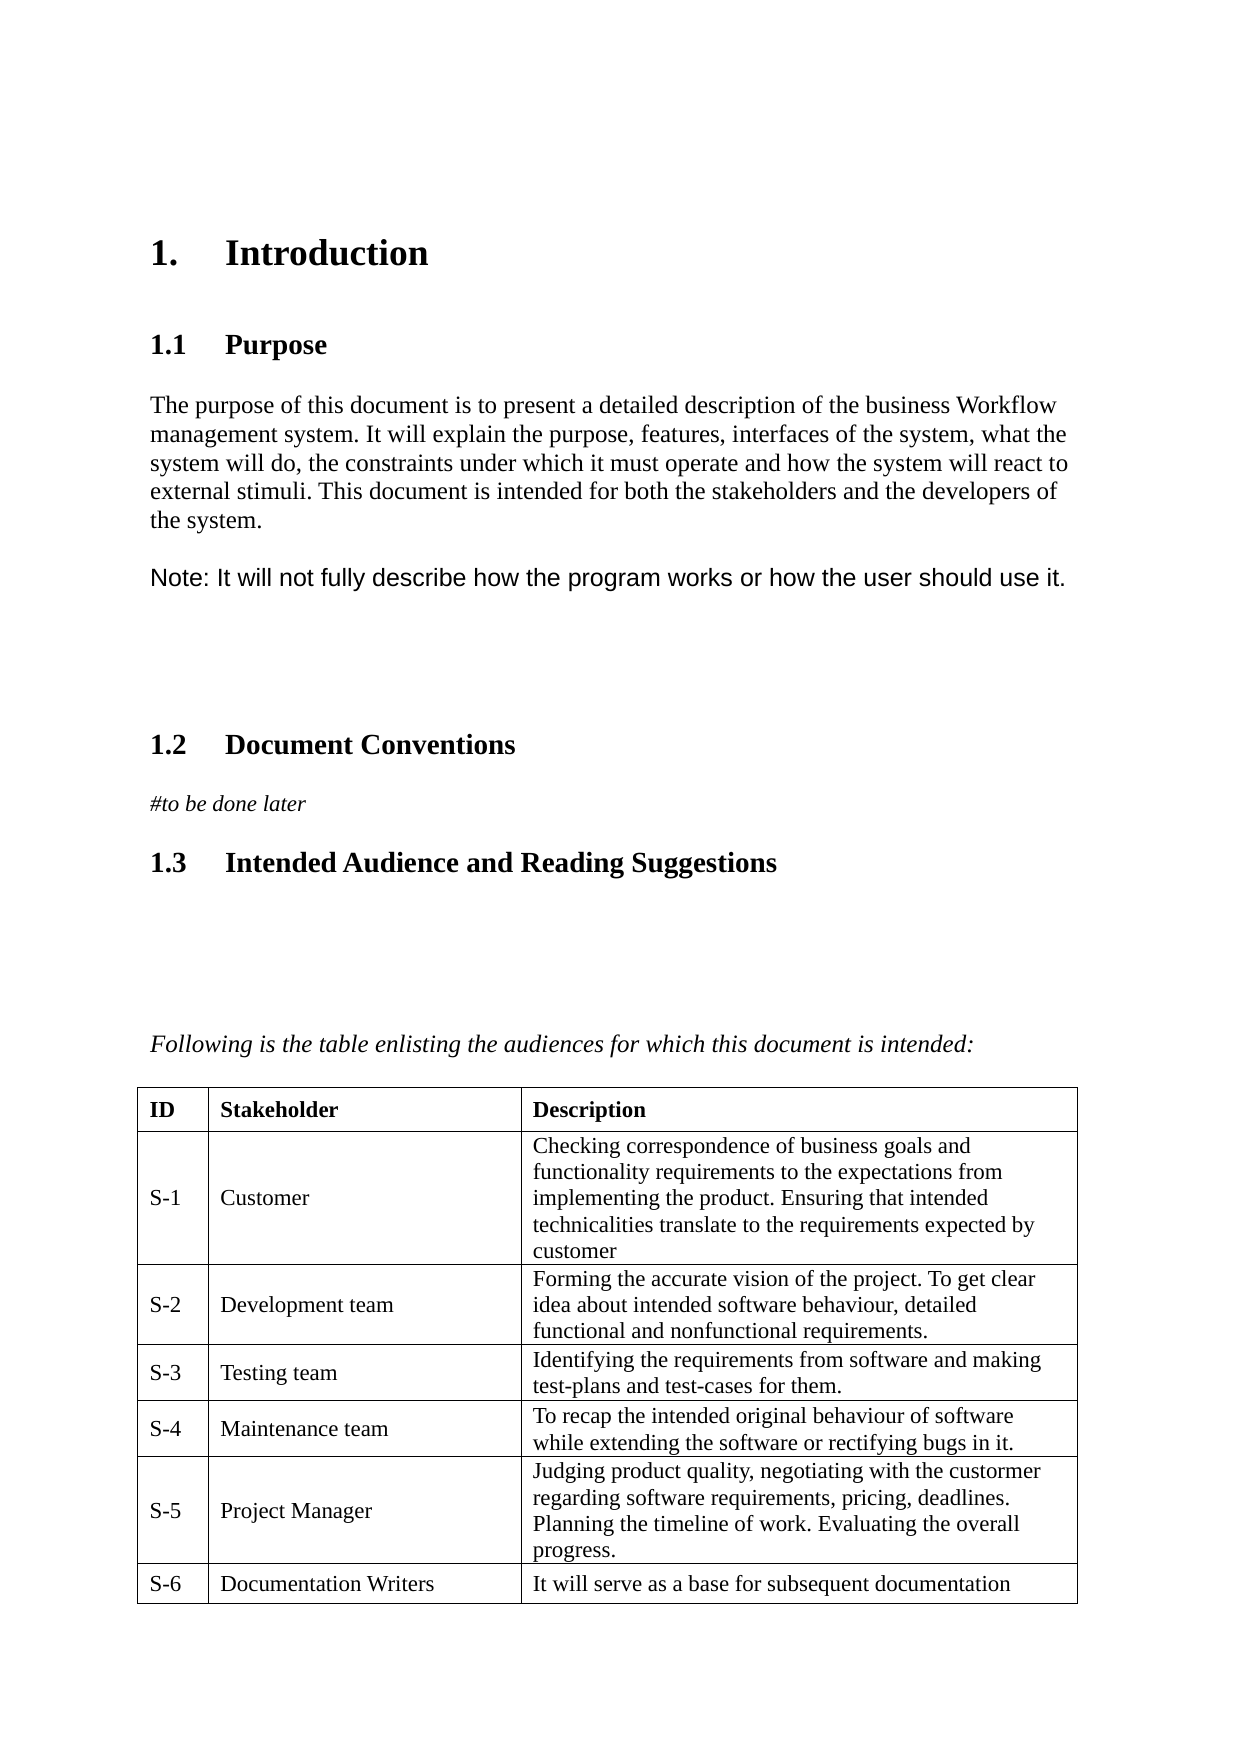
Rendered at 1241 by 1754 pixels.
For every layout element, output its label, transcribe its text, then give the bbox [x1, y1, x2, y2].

table_cell Judging product quality, negotiating with the custormer regarding software requirements, pricing, deadlines. Planning the timeline of work. Evaluating the overall progress. [522, 1457, 1077, 1563]
text Following is the table enlisting the audiences for which this document is intended: [150, 1029, 1090, 1058]
subtitle Document Conventions [150, 727, 1090, 761]
text The purpose of this document is to present a detailed description of the business Workflow management system. It will explain the purpose, features, interfaces of the system, what the system will do, the constraints under which it must operate and how the system will react to external stimuli. This document is intended for both the stakeholders and the developers of the system. [150, 390, 1090, 534]
table_cell Development team [209, 1265, 521, 1344]
table_header Description [522, 1088, 1077, 1131]
table_cell Documentation Writers [209, 1564, 521, 1603]
table_cell Forming the accurate vision of the project. To get clear idea about intended software behaviour, detailed functional and nonfunctional requirements. [522, 1265, 1077, 1344]
text #to be done later [150, 790, 1090, 816]
table_cell Testing team [209, 1345, 521, 1400]
table_cell Identifying the requirements from software and making test-plans and test-cases for them. [522, 1345, 1077, 1400]
table_cell Customer [209, 1132, 521, 1263]
table_cell S-2 [138, 1265, 208, 1344]
table_cell S-4 [138, 1401, 208, 1456]
subtitle Introduction [150, 230, 1090, 273]
table_cell Project Manager [209, 1457, 521, 1563]
subtitle Purpose [150, 327, 1090, 361]
table_cell Maintenance team [209, 1401, 521, 1456]
table_cell It will serve as a base for subsequent documentation [522, 1564, 1077, 1603]
table_cell To recap the intended original behaviour of software while extending the software or rectifying bugs in it. [522, 1401, 1077, 1456]
subtitle Intended Audience and Reading Suggestions [150, 845, 1090, 879]
table_cell S-1 [138, 1132, 208, 1263]
table_header Stakeholder [209, 1088, 521, 1131]
table_cell S-6 [138, 1564, 208, 1603]
table_cell S-3 [138, 1345, 208, 1400]
table_cell S-5 [138, 1457, 208, 1563]
table_cell Checking correspondence of business goals and functionality requirements to the expectations from implementing the product. Ensuring that intended technicalities translate to the requirements expected by customer [522, 1132, 1077, 1263]
table_header ID [138, 1088, 208, 1131]
text Note: It will not fully describe how the program works or how the user should use it. [150, 563, 1090, 591]
